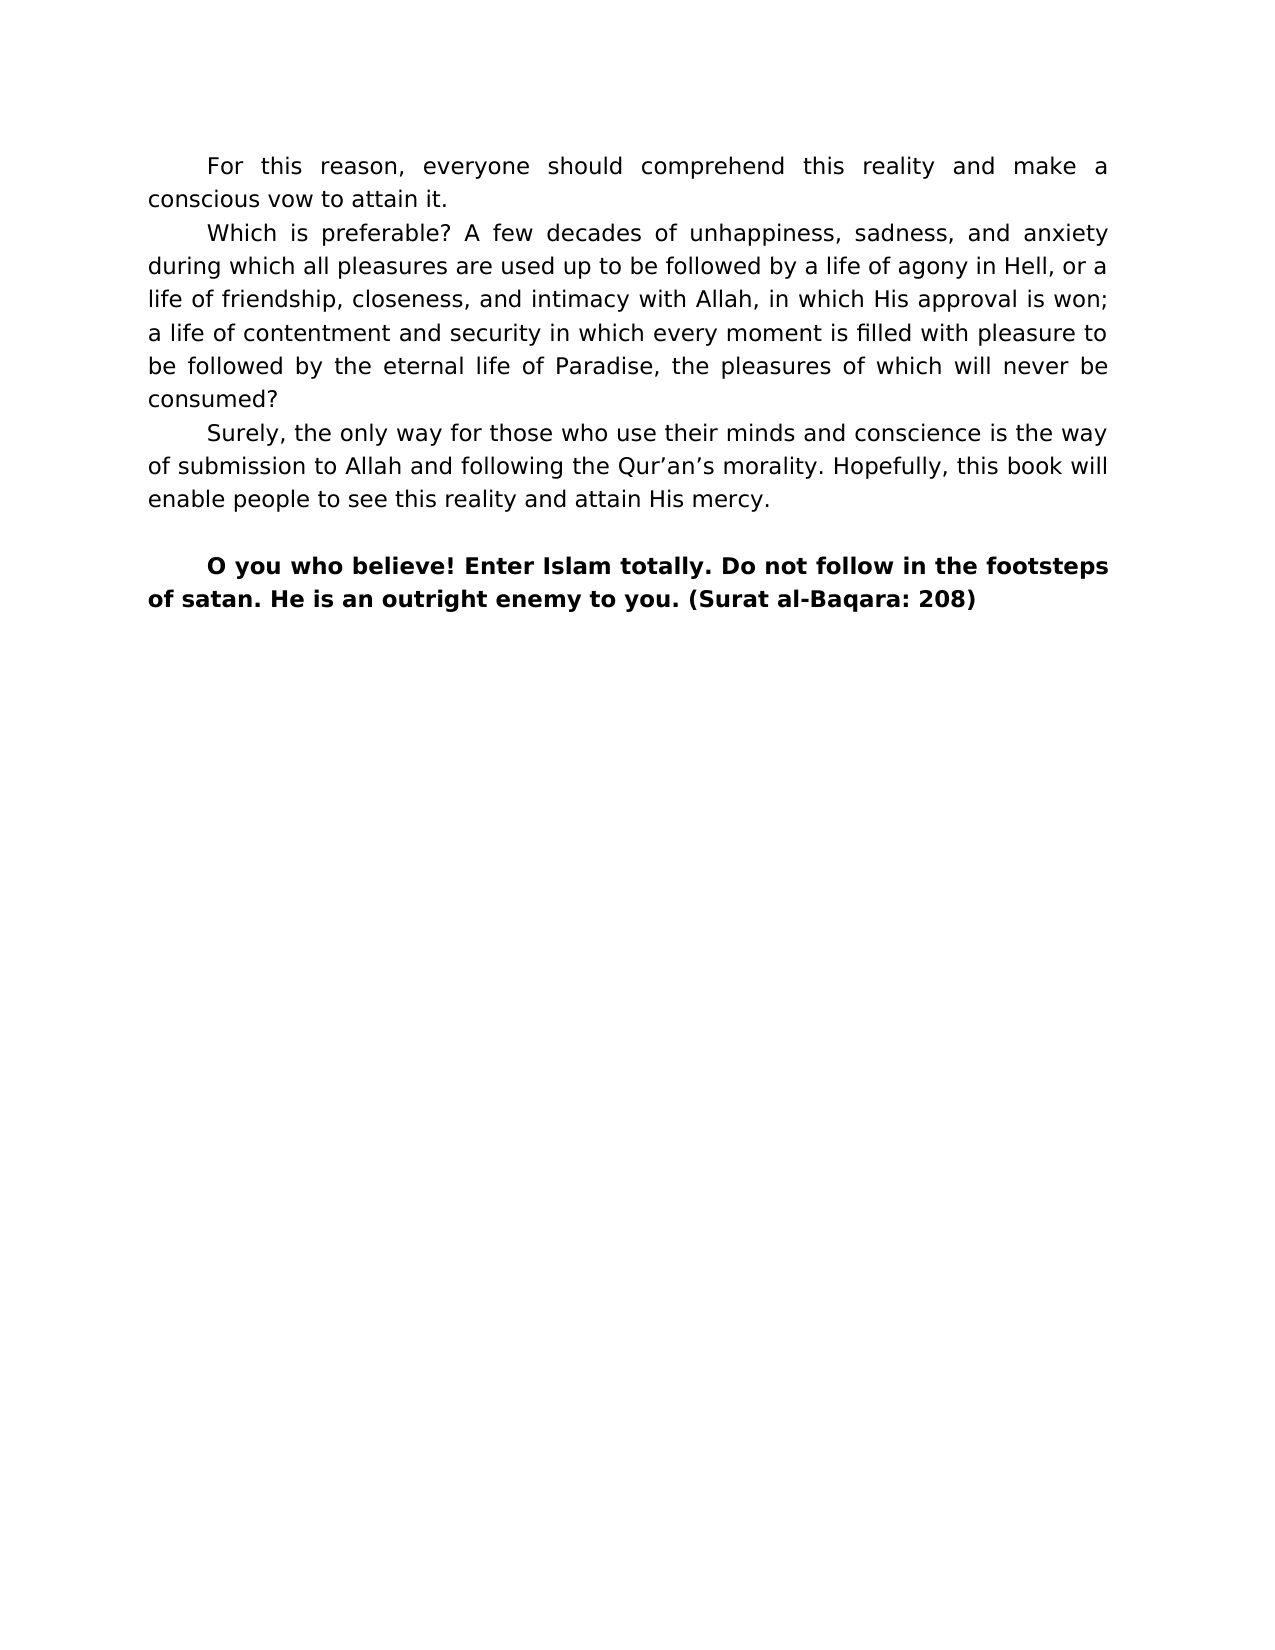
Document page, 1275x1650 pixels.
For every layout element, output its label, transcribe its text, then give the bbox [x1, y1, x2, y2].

text O you who believe! Enter Islam totally. Do not follow in the footsteps of satan. He is an outright enemy to you. (Surat al-Baqara: 208) [148, 548, 1110, 614]
text For this reason, everyone should comprehend this reality and make a conscious vow to attain it. [148, 148, 1110, 214]
text Surely, the only way for those who use their minds and conscience is the way of submission to Allah and following the Qur’an’s morality. Hopefully, this book will enable people to see this reality and attain His mercy. [148, 414, 1110, 514]
text Which is preferable? A few decades of unhappiness, sadness, and anxiety during which all pleasures are used up to be followed by a life of agony in Hell, or a life of friendship, closeness, and intimacy with Allah, in which His approval is won; a life of contentment and security in which every moment is filled with pleasure to be followed by the eternal life of Paradise, the pleasures of which will never be consumed? [148, 214, 1110, 414]
